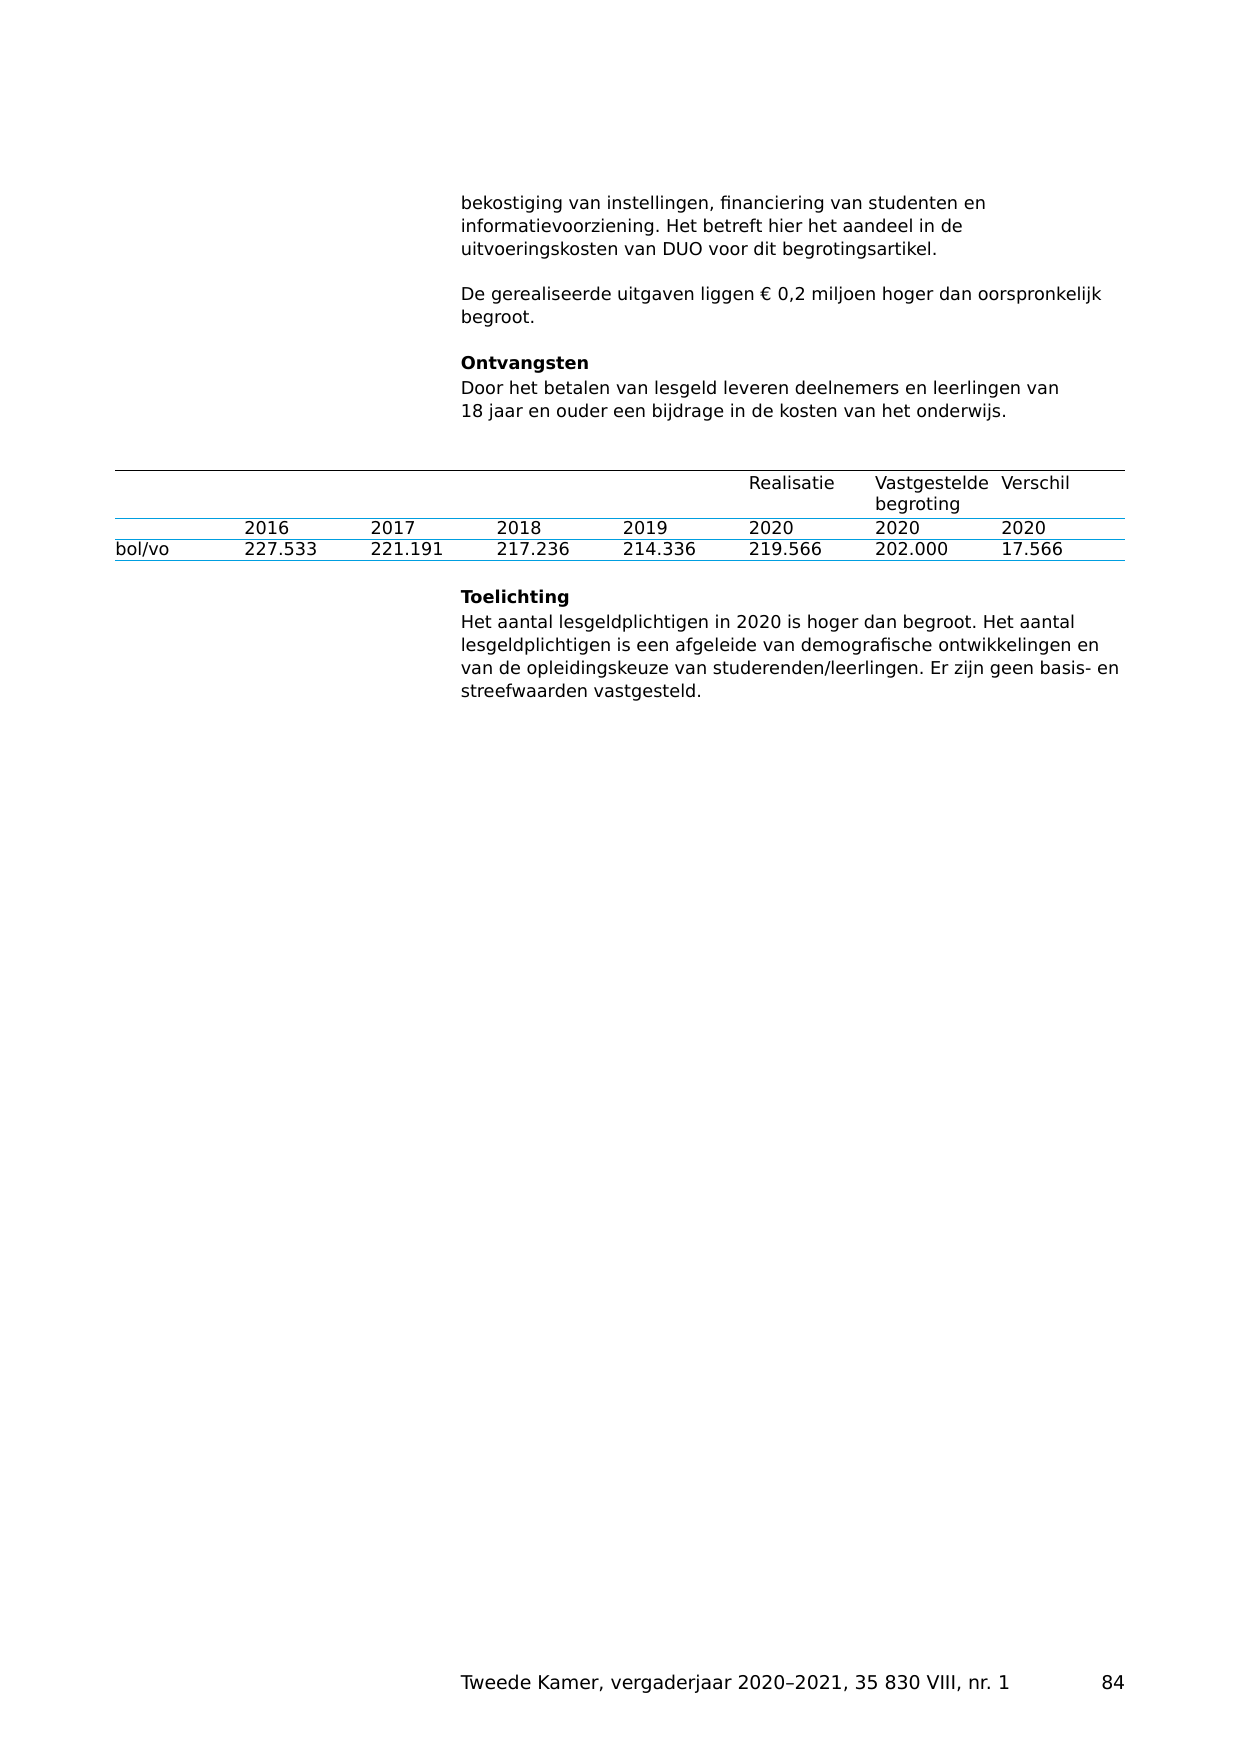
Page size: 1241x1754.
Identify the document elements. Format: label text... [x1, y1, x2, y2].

table_cell 2017 [368, 519, 493, 539]
table_cell 219.566 [746, 540, 872, 560]
text Ontvangsten [461, 351, 1125, 374]
table_cell 2018 [494, 519, 620, 539]
table_cell 2020 [746, 519, 872, 539]
table_cell 2019 [620, 519, 746, 539]
table_cell [620, 471, 746, 517]
table_cell 227.533 [241, 540, 367, 560]
table_cell Vastgestelde begroting [872, 471, 998, 517]
table_cell [494, 471, 620, 517]
table_cell 221.191 [368, 540, 493, 560]
table_cell [368, 471, 493, 517]
text bekostiging van instellingen, financiering van studenten en informatievoorziening. Het betreft hier het aandeel in de uitvoeringskosten van DUO voor dit begrotingsartikel. [461, 191, 1125, 259]
table_cell bol/vo [115, 540, 241, 560]
table_cell Realisatie [746, 471, 872, 517]
text Het aantal lesgeldplichtigen in 2020 is hoger dan begroot. Het aantal lesgeldplichtigen is een afgeleide van demografische ontwikkelingen en van de opleidingskeuze van studerenden/leerlingen. Er zijn geen basis- en streefwaarden vastgesteld. [461, 610, 1125, 702]
table_cell [241, 471, 367, 517]
table_cell 17.566 [998, 540, 1125, 560]
table_cell 2020 [872, 519, 998, 539]
table_cell 2016 [241, 519, 367, 539]
table_cell [115, 471, 241, 517]
table_cell 217.236 [494, 540, 620, 560]
text Toelichting [461, 585, 1125, 608]
table_header Tabel 50 Aantal lesgeldplichtigen [115, 445, 1125, 470]
table_cell 214.336 [620, 540, 746, 560]
table_cell 202.000 [872, 540, 998, 560]
text De gerealiseerde uitgaven liggen € 0,2 miljoen hoger dan oorspronkelijk begroot. [461, 282, 1125, 328]
table_cell [115, 519, 241, 539]
table_cell Verschil [998, 471, 1125, 517]
table_cell 2020 [998, 519, 1125, 539]
text Door het betalen van lesgeld leveren deelnemers en leerlingen van 18 jaar en ouder een bijdrage in de kosten van het onderwijs. [461, 376, 1125, 422]
